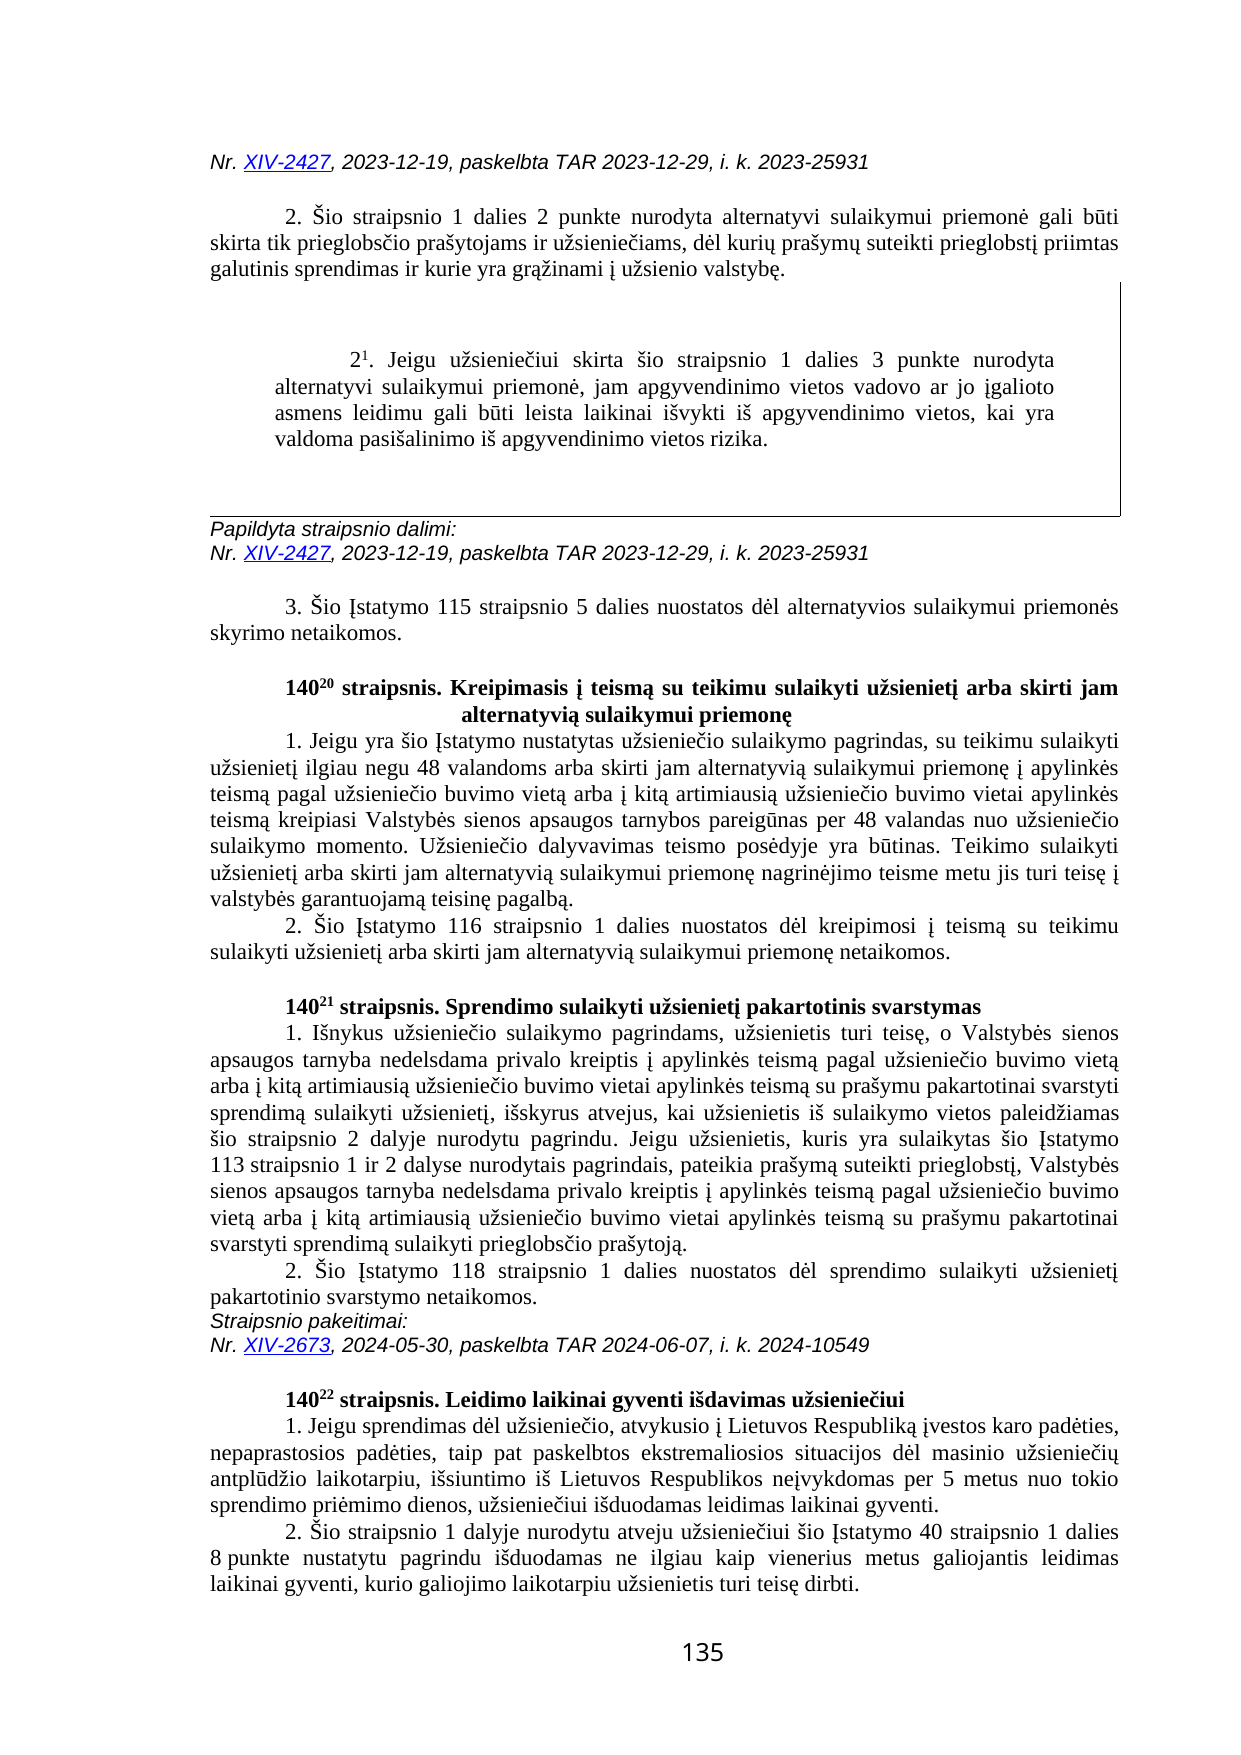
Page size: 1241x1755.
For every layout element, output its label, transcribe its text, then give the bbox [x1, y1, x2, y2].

text 14022 straipsnis. Leidimo laikinai gyventi išdavimas užsieniečiui [210, 1386, 1120, 1412]
text 2. Šio straipsnio 1 dalies 2 punkte nurodyta alternatyvi sulaikymui priemonė gali būti skirta tik prieglobsčio prašytojams ir užsieniečiams, dėl kurių prašymų suteikti prieglobstį priimtas galutinis sprendimas ir kurie yra grąžinami į užsienio valstybę. [210, 203, 1120, 282]
text 2. Šio Įstatymo 118 straipsnio 1 dalies nuostatos dėl sprendimo sulaikyti užsienietį pakartotinio svarstymo netaikomos. [210, 1257, 1120, 1309]
text 2. Šio straipsnio 1 dalyje nurodytu atveju užsieniečiui šio Įstatymo 40 straipsnio 1 dalies 8 punkte nustatytu pagrindu išduodamas ne ilgiau kaip vienerius metus galiojantis leidimas laikinai gyventi, kurio galiojimo laikotarpiu užsienietis turi teisę dirbti. [210, 1518, 1120, 1597]
text 1. Jeigu sprendimas dėl užsieniečio, atvykusio į Lietuvos Respubliką įvestos karo padėties, nepaprastosios padėties, taip pat paskelbtos ekstremaliosios situacijos dėl masinio užsieniečių antplūdžio laikotarpiu, išsiuntimo iš Lietuvos Respublikos neįvykdomas per 5 metus nuo tokio sprendimo priėmimo dienos, užsieniečiui išduodamas leidimas laikinai gyventi. [210, 1412, 1120, 1518]
text Nr. XIV-2427, 2023-12-19, paskelbta TAR 2023-12-29, i. k. 2023-25931 [210, 540, 1120, 564]
text 21. Jeigu užsieniečiui skirta šio straipsnio 1 dalies 3 punkte nurodyta alternatyvi sulaikymui priemonė, jam apgyvendinimo vietos vadovo ar jo įgalioto asmens leidimu gali būti leista laikinai išvykti iš apgyvendinimo vietos, kai yra valdoma pasišalinimo iš apgyvendinimo vietos rizika. [210, 282, 1120, 516]
text 1. Jeigu yra šio Įstatymo nustatytas užsieniečio sulaikymo pagrindas, su teikimu sulaikyti užsienietį ilgiau negu 48 valandoms arba skirti jam alternatyvią sulaikymui priemonę į apylinkės teismą pagal užsieniečio buvimo vietą arba į kitą artimiausią užsieniečio buvimo vietai apylinkės teismą kreipiasi Valstybės sienos apsaugos tarnybos pareigūnas per 48 valandas nuo užsieniečio sulaikymo momento. Užsieniečio dalyvavimas teismo posėdyje yra būtinas. Teikimo sulaikyti užsienietį arba skirti jam alternatyvią sulaikymui priemonę nagrinėjimo teisme metu jis turi teisę į valstybės garantuojamą teisinę pagalbą. [210, 727, 1120, 912]
text 1. Išnykus užsieniečio sulaikymo pagrindams, užsienietis turi teisę, o Valstybės sienos apsaugos tarnyba nedelsdama privalo kreiptis į apylinkės teismą pagal užsieniečio buvimo vietą arba į kitą artimiausią užsieniečio buvimo vietai apylinkės teismą su prašymu pakartotinai svarstyti sprendimą sulaikyti užsienietį, išskyrus atvejus, kai užsienietis iš sulaikymo vietos paleidžiamas šio straipsnio 2 dalyje nurodytu pagrindu. Jeigu užsienietis, kuris yra sulaikytas šio Įstatymo 113 straipsnio 1 ir 2 dalyse nurodytais pagrindais, pateikia prašymą suteikti prieglobstį, Valstybės sienos apsaugos tarnyba nedelsdama privalo kreiptis į apylinkės teismą pagal užsieniečio buvimo vietą arba į kitą artimiausią užsieniečio buvimo vietai apylinkės teismą su prašymu pakartotinai svarstyti sprendimą sulaikyti prieglobsčio prašytoją. [210, 1019, 1120, 1257]
text Nr. XIV-2427, 2023-12-19, paskelbta TAR 2023-12-29, i. k. 2023-25931 [210, 150, 1120, 174]
text Nr. XIV-2673, 2024-05-30, paskelbta TAR 2024-06-07, i. k. 2024-10549 [210, 1333, 1120, 1357]
text 3. Šio Įstatymo 115 straipsnio 5 dalies nuostatos dėl alternatyvios sulaikymui priemonės skyrimo netaikomos. [210, 593, 1120, 646]
text 14020 straipsnis. Kreipimasis į teismą su teikimu sulaikyti užsienietį arba skirti jam alternatyvią sulaikymui priemonę [285, 674, 1120, 727]
text Straipsnio pakeitimai: [210, 1309, 1120, 1333]
text Papildyta straipsnio dalimi: [210, 516, 1120, 540]
text 2. Šio Įstatymo 116 straipsnio 1 dalies nuostatos dėl kreipimosi į teismą su teikimu sulaikyti užsienietį arba skirti jam alternatyvią sulaikymui priemonę netaikomos. [210, 912, 1120, 964]
text 14021 straipsnis. Sprendimo sulaikyti užsienietį pakartotinis svarstymas [210, 993, 1120, 1019]
